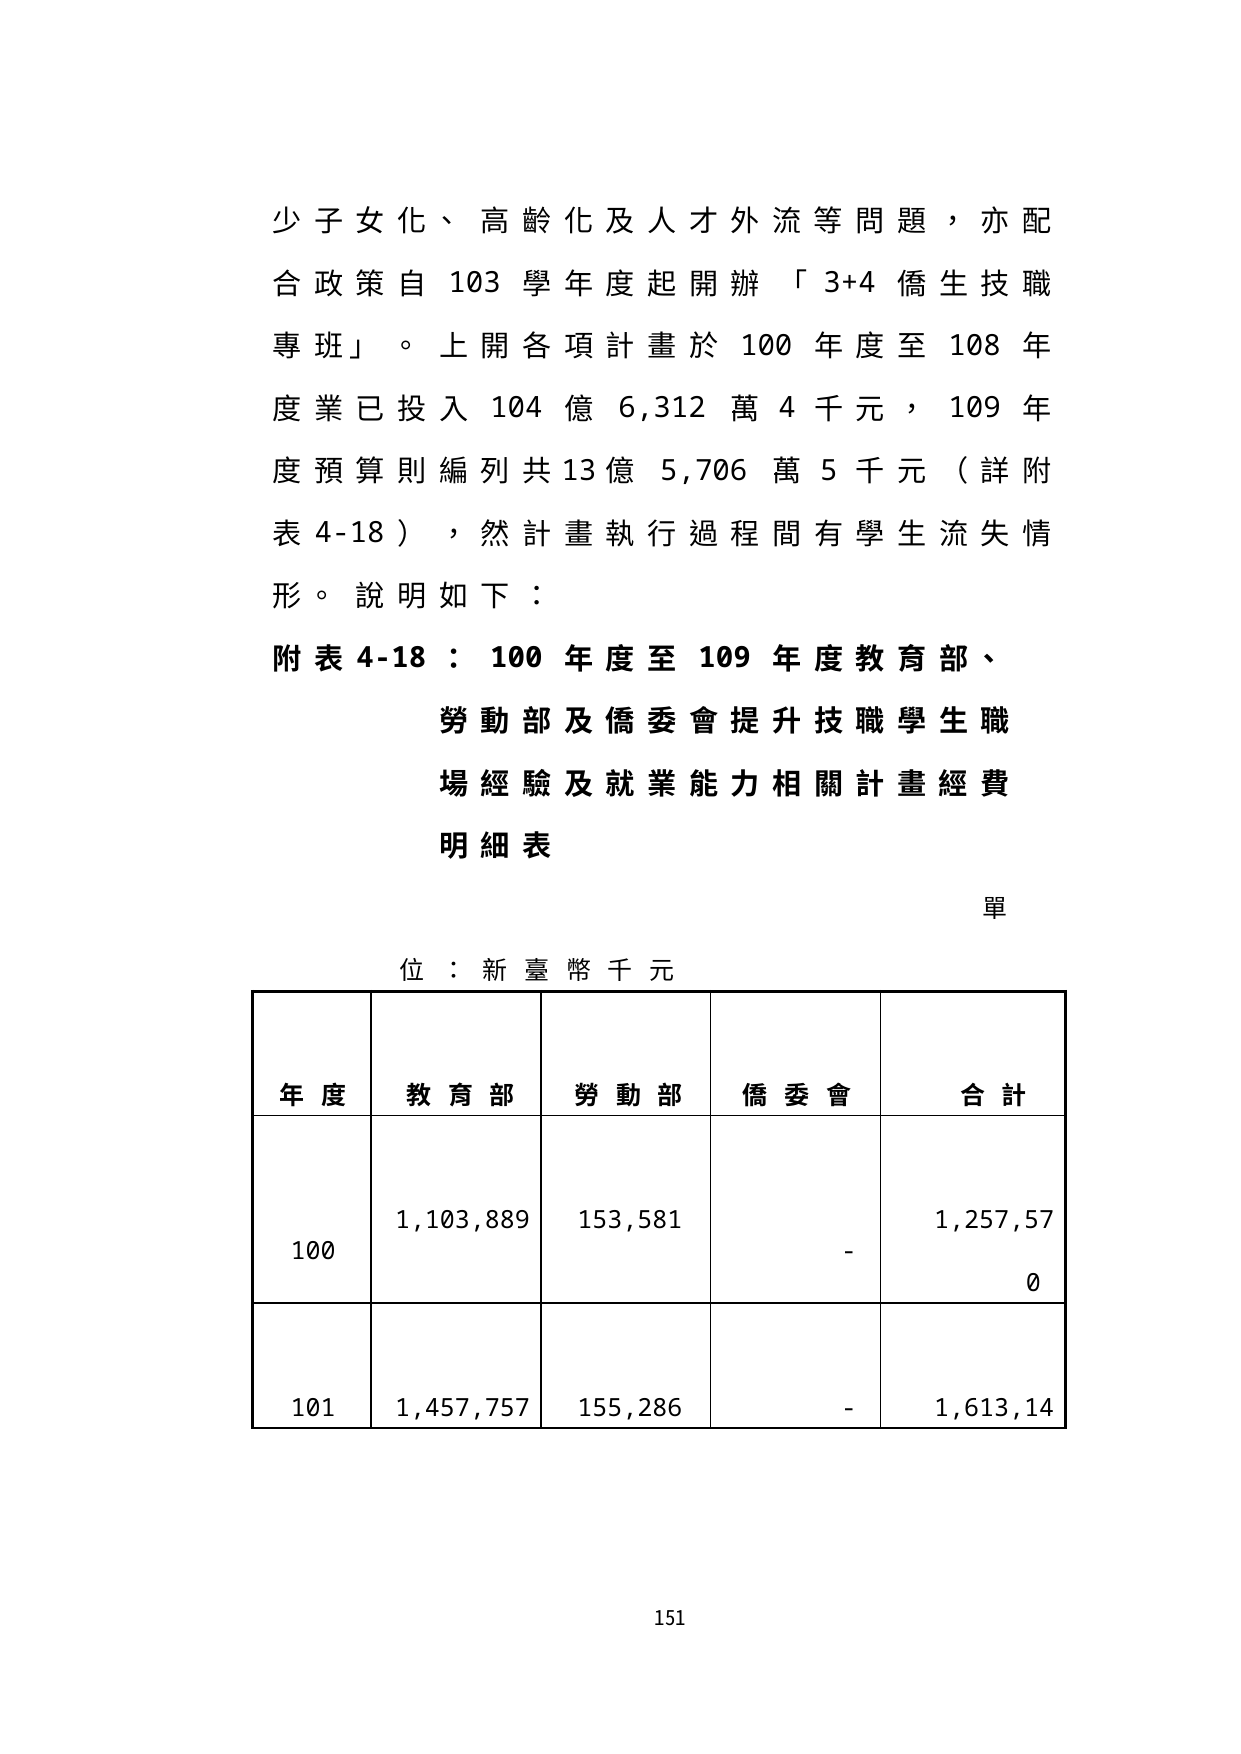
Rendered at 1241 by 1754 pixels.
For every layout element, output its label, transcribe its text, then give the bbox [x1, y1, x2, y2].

table_cell - [711, 1304, 880, 1427]
text 少子女化、高齡化及人才外流等問題，亦配合政策自103學年度起開辦「3+4僑生技職專班」。上開各項計畫於100年度至108年度業已投入104億6,312萬4千元，109年度預算則編列共13億5,706萬5千元（詳附表4-18），然計畫執行過程間有學生流失情形。說明如下： [242, 177, 1058, 615]
table_cell 153,581 [542, 1116, 710, 1302]
text 單位：新臺幣千元 [389, 865, 1043, 990]
table_cell 1,103,889 [372, 1116, 540, 1302]
table_cell 100 [254, 1116, 370, 1302]
table_cell 1,457,757 [372, 1304, 540, 1427]
table_cell 155,286 [542, 1304, 710, 1427]
table_cell 101 [254, 1304, 370, 1427]
table_header 年度 [254, 993, 370, 1115]
table_header 教育部 [372, 993, 540, 1115]
table_header 勞動部 [542, 993, 710, 1115]
table_cell 1,257,570 [881, 1116, 1064, 1302]
table_cell - [711, 1116, 880, 1302]
text 附表4-18：100年度至109年度教育部、勞動部及僑委會提升技職學生職場經驗及就業能力相關計畫經費明細表 [242, 615, 1043, 865]
table_cell 1,613,14 [881, 1304, 1064, 1427]
table_header 僑委會 [711, 993, 880, 1115]
table_header 合計 [881, 993, 1064, 1115]
